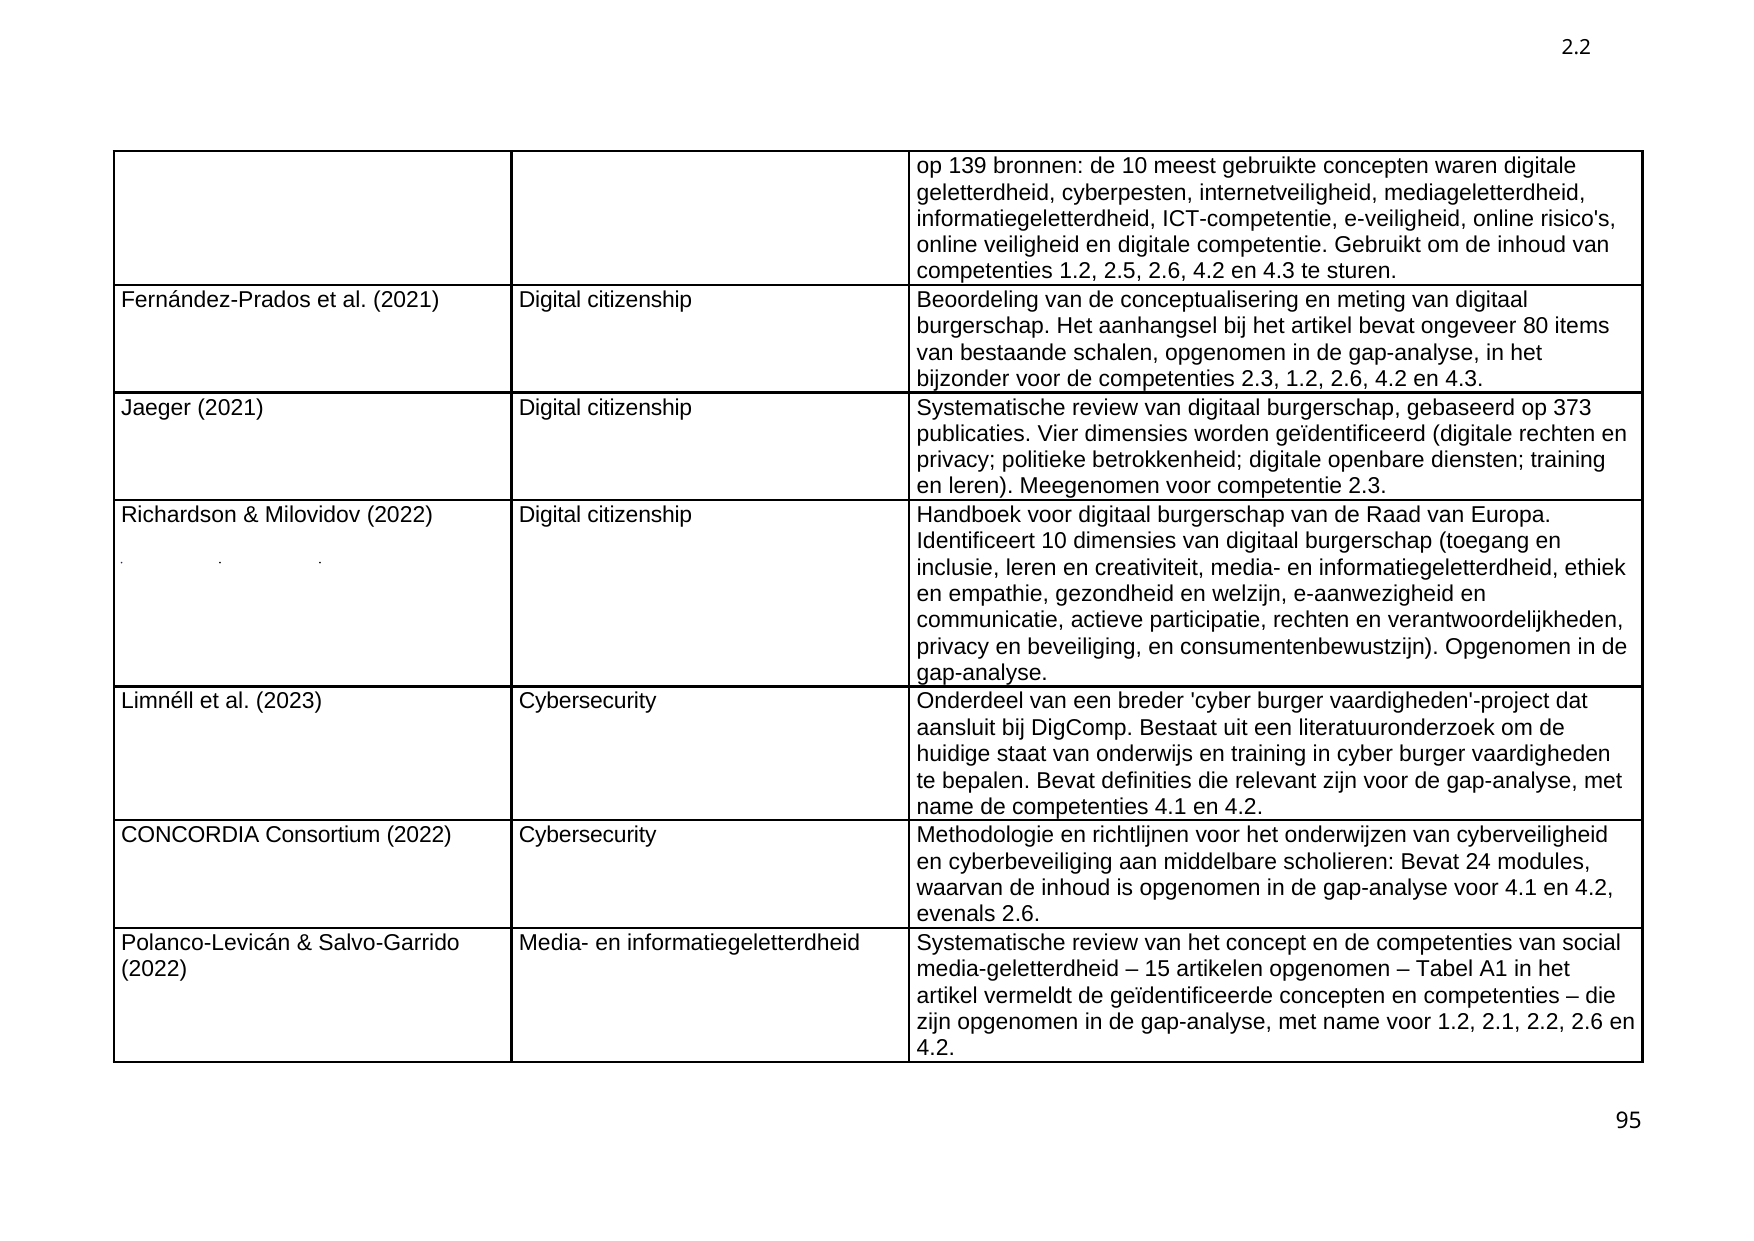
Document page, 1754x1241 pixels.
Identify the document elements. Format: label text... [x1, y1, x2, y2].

table_cell Beoordeling van de conceptualisering en meting van digitaal burgerschap. Het aanhangsel bij het artikel bevat ongeveer 80 items van bestaande schalen, opgenomen in de gap-analyse, in het bijzonder voor de competenties 2.3, 1.2, 2.6, 4.2 en 4.3. [910, 286, 1641, 391]
table_cell Digital citizenship [513, 394, 908, 499]
table_cell [115, 152, 510, 284]
table_cell Systematische review van het concept en de competenties van social media-geletterdheid – 15 artikelen opgenomen – Tabel A1 in het artikel vermeldt de geïdentificeerde concepten en competenties – die zijn opgenomen in de gap-analyse, met name voor 1.2, 2.1, 2.2, 2.6 en 4.2. [910, 929, 1641, 1061]
table_cell [513, 152, 908, 284]
table_cell Handboek voor digitaal burgerschap van de Raad van Europa. Identificeert 10 dimensies van digitaal burgerschap (toegang en inclusie, leren en creativiteit, media- en informatiegeletterdheid, ethiek en empathie, gezondheid en welzijn, e-aanwezigheid en communicatie, actieve participatie, rechten en verantwoordelijkheden, privacy en beveiliging, en consumentenbewustzijn). Opgenomen in de gap-analyse. [910, 501, 1641, 685]
table_cell op 139 bronnen: de 10 meest gebruikte concepten waren digitale geletterdheid, cyberpesten, internetveiligheid, mediageletterdheid, informatiegeletterdheid, ICT-competentie, e-veiligheid, online risico's, online veiligheid en digitale competentie. Gebruikt om de inhoud van competenties 1.2, 2.5, 2.6, 4.2 en 4.3 te sturen. [910, 152, 1641, 284]
table_cell Onderdeel van een breder 'cyber burger vaardigheden'-project dat aansluit bij DigComp. Bestaat uit een literatuuronderzoek om de huidige staat van onderwijs en training in cyber burger vaardigheden te bepalen. Bevat definities die relevant zijn voor de gap-analyse, met name de competenties 4.1 en 4.2. [910, 688, 1641, 819]
table_cell Cybersecurity [513, 821, 908, 927]
table_cell Jaeger (2021) [115, 394, 510, 499]
table_cell Systematische review van digitaal burgerschap, gebaseerd op 373 publicaties. Vier dimensies worden geïdentificeerd (digitale rechten en privacy; politieke betrokkenheid; digitale openbare diensten; training en leren). Meegenomen voor competentie 2.3. [910, 394, 1641, 499]
table_cell CONCORDIA Consortium (2022) [115, 821, 510, 927]
table_cell Richardson & Milovidov (2022) [115, 501, 510, 685]
table_cell Cybersecurity [513, 688, 908, 819]
table_cell Fernández-Prados et al. (2021) [115, 286, 510, 391]
table_cell Polanco-Levicán & Salvo-Garrido (2022) [115, 929, 510, 1061]
table_cell Limnéll et al. (2023) [115, 688, 510, 819]
table_cell Methodologie en richtlijnen voor het onderwijzen van cyberveiligheid en cyberbeveiliging aan middelbare scholieren: Bevat 24 modules, waarvan de inhoud is opgenomen in de gap-analyse voor 4.1 en 4.2, evenals 2.6. [910, 821, 1641, 927]
table_cell Digital citizenship [513, 286, 908, 391]
table_cell Digital citizenship [513, 501, 908, 685]
table_cell Media- en informatiegeletterdheid [513, 929, 908, 1061]
